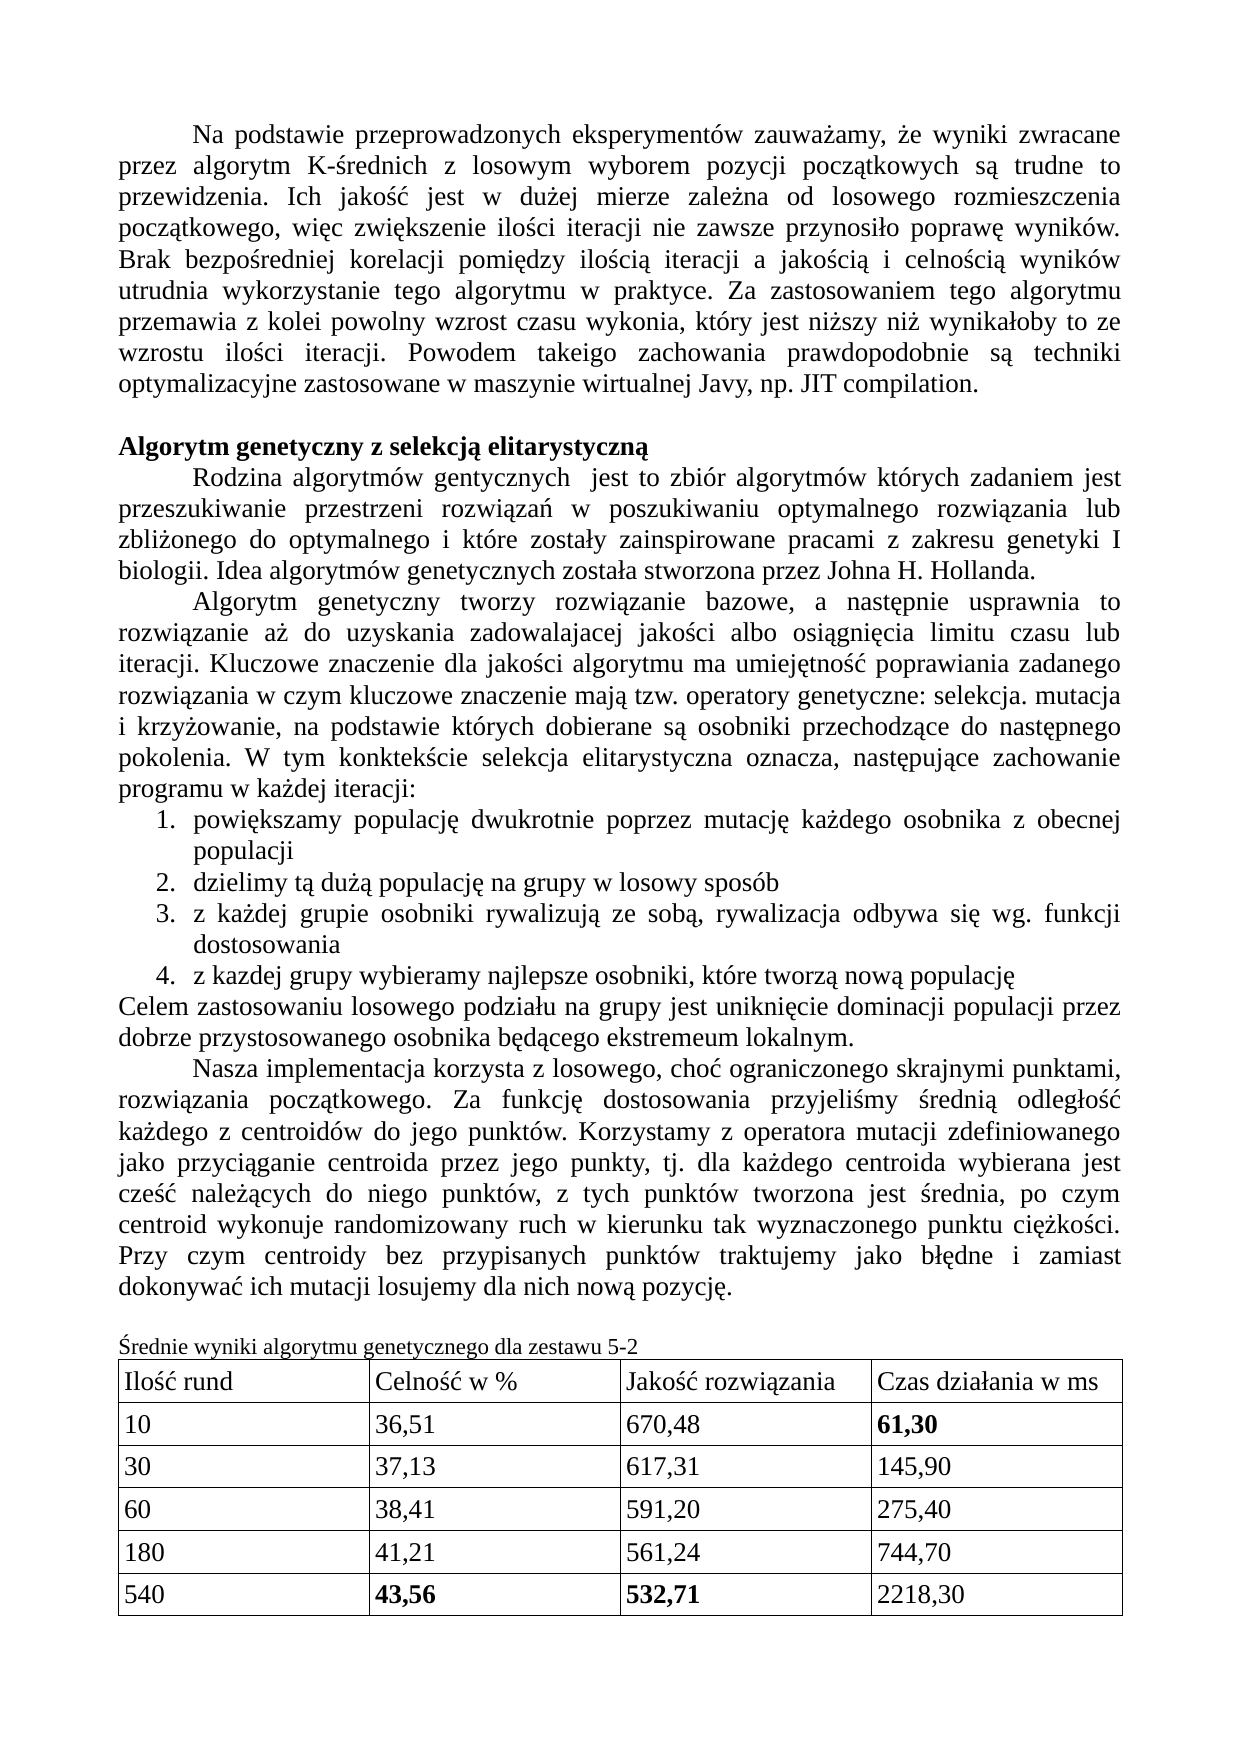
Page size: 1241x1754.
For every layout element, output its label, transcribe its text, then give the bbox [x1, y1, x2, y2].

table_cell 561,24 [621, 1531, 871, 1573]
table_cell 532,71 [621, 1574, 871, 1615]
table_cell 145,90 [872, 1446, 1122, 1487]
list z kazdej grupy wybieramy najlepsze osobniki, które tworzą nową populację [156, 959, 1122, 990]
table_cell 275,40 [872, 1488, 1122, 1530]
text Algorytm genetyczny tworzy rozwiązanie bazowe, a następnie usprawnia to rozwiązanie aż do uzyskania zadowalajacej jakości albo osiągnięcia limitu czasu lub iteracji. Kluczowe znaczenie dla jakości algorytmu ma umiejętność poprawiania zadanego rozwiązania w czym kluczowe znaczenie mają tzw. operatory genetyczne: selekcja. mutacja i krzyżowanie, na podstawie których dobierane są osobniki przechodzące do następnego pokolenia. W tym konktekście selekcja elitarystyczna oznacza, następujące zachowanie programu w każdej iteracji: [118, 585, 1122, 803]
table_cell 41,21 [370, 1531, 620, 1573]
table_cell 617,31 [621, 1446, 871, 1487]
table_cell 37,13 [370, 1446, 620, 1487]
table_header Czas działania w ms [872, 1360, 1122, 1402]
table_cell 30 [119, 1446, 369, 1487]
text Nasza implementacja korzysta z losowego, choć ograniczonego skrajnymi punktami, rozwiązania początkowego. Za funkcję dostosowania przyjeliśmy średnią odległość każdego z centroidów do jego punktów. Korzystamy z operatora mutacji zdefiniowanego jako przyciąganie centroida przez jego punkty, tj. dla każdego centroida wybierana jest cześć należących do niego punktów, z tych punktów tworzona jest średnia, po czym centroid wykonuje randomizowany ruch w kierunku tak wyznaczonego punktu ciężkości. Przy czym centroidy bez przypisanych punktów traktujemy jako błędne i zamiast dokonywać ich mutacji losujemy dla nich nową pozycję. [118, 1052, 1122, 1302]
list dzielimy tą dużą populację na grupy w losowy sposób [156, 866, 1122, 897]
table_cell 36,51 [370, 1403, 620, 1444]
text Na podstawie przeprowadzonych eksperymentów zauważamy, że wyniki zwracane przez algorytm K-średnich z losowym wyborem pozycji początkowych są trudne to przewidzenia. Ich jakość jest w dużej mierze zależna od losowego rozmieszczenia początkowego, więc zwiększenie ilości iteracji nie zawsze przynosiło poprawę wyników. Brak bezpośredniej korelacji pomiędzy ilością iteracji a jakością i celnością wyników utrudnia wykorzystanie tego algorytmu w praktyce. Za zastosowaniem tego algorytmu przemawia z kolei powolny wzrost czasu wykonia, który jest niższy niż wynikałoby to ze wzrostu ilości iteracji. Powodem takeigo zachowania prawdopodobnie są techniki optymalizacyjne zastosowane w maszynie wirtualnej Javy, np. JIT compilation. [118, 118, 1122, 398]
table_header Jakość rozwiązania [621, 1360, 871, 1402]
table_header Celność w % [370, 1360, 620, 1402]
table_cell 61,30 [872, 1403, 1122, 1444]
table_cell 60 [119, 1488, 369, 1530]
list powiększamy populację dwukrotnie poprzez mutację każdego osobnika z obecnej populacji [156, 803, 1122, 866]
text Celem zastosowaniu losowego podziału na grupy jest uniknięcie dominacji populacji przez dobrze przystosowanego osobnika będącego ekstremeum lokalnym. [118, 990, 1122, 1052]
text Rodzina algorytmów gentycznych jest to zbiór algorytmów których zadaniem jest przeszukiwanie przestrzeni rozwiązań w poszukiwaniu optymalnego rozwiązania lub zbliżonego do optymalnego i które zostały zainspirowane pracami z zakresu genetyki I biologii. Idea algorytmów genetycznych została stworzona przez Johna H. Hollanda. [118, 461, 1122, 585]
list z każdej grupie osobniki rywalizują ze sobą, rywalizacja odbywa się wg. funkcji dostosowania [156, 897, 1122, 959]
text Średnie wyniki algorytmu genetycznego dla zestawu 5-2 [118, 1333, 1122, 1359]
text Algorytm genetyczny z selekcją elitarystyczną [118, 429, 1122, 461]
table_cell 38,41 [370, 1488, 620, 1530]
table_cell 180 [119, 1531, 369, 1573]
table_cell 10 [119, 1403, 369, 1444]
table_header Ilość rund [119, 1360, 369, 1402]
table_cell 540 [119, 1574, 369, 1615]
table_cell 43,56 [370, 1574, 620, 1615]
table_cell 744,70 [872, 1531, 1122, 1573]
table_cell 670,48 [621, 1403, 871, 1444]
table_cell 591,20 [621, 1488, 871, 1530]
table_cell 2218,30 [872, 1574, 1122, 1615]
